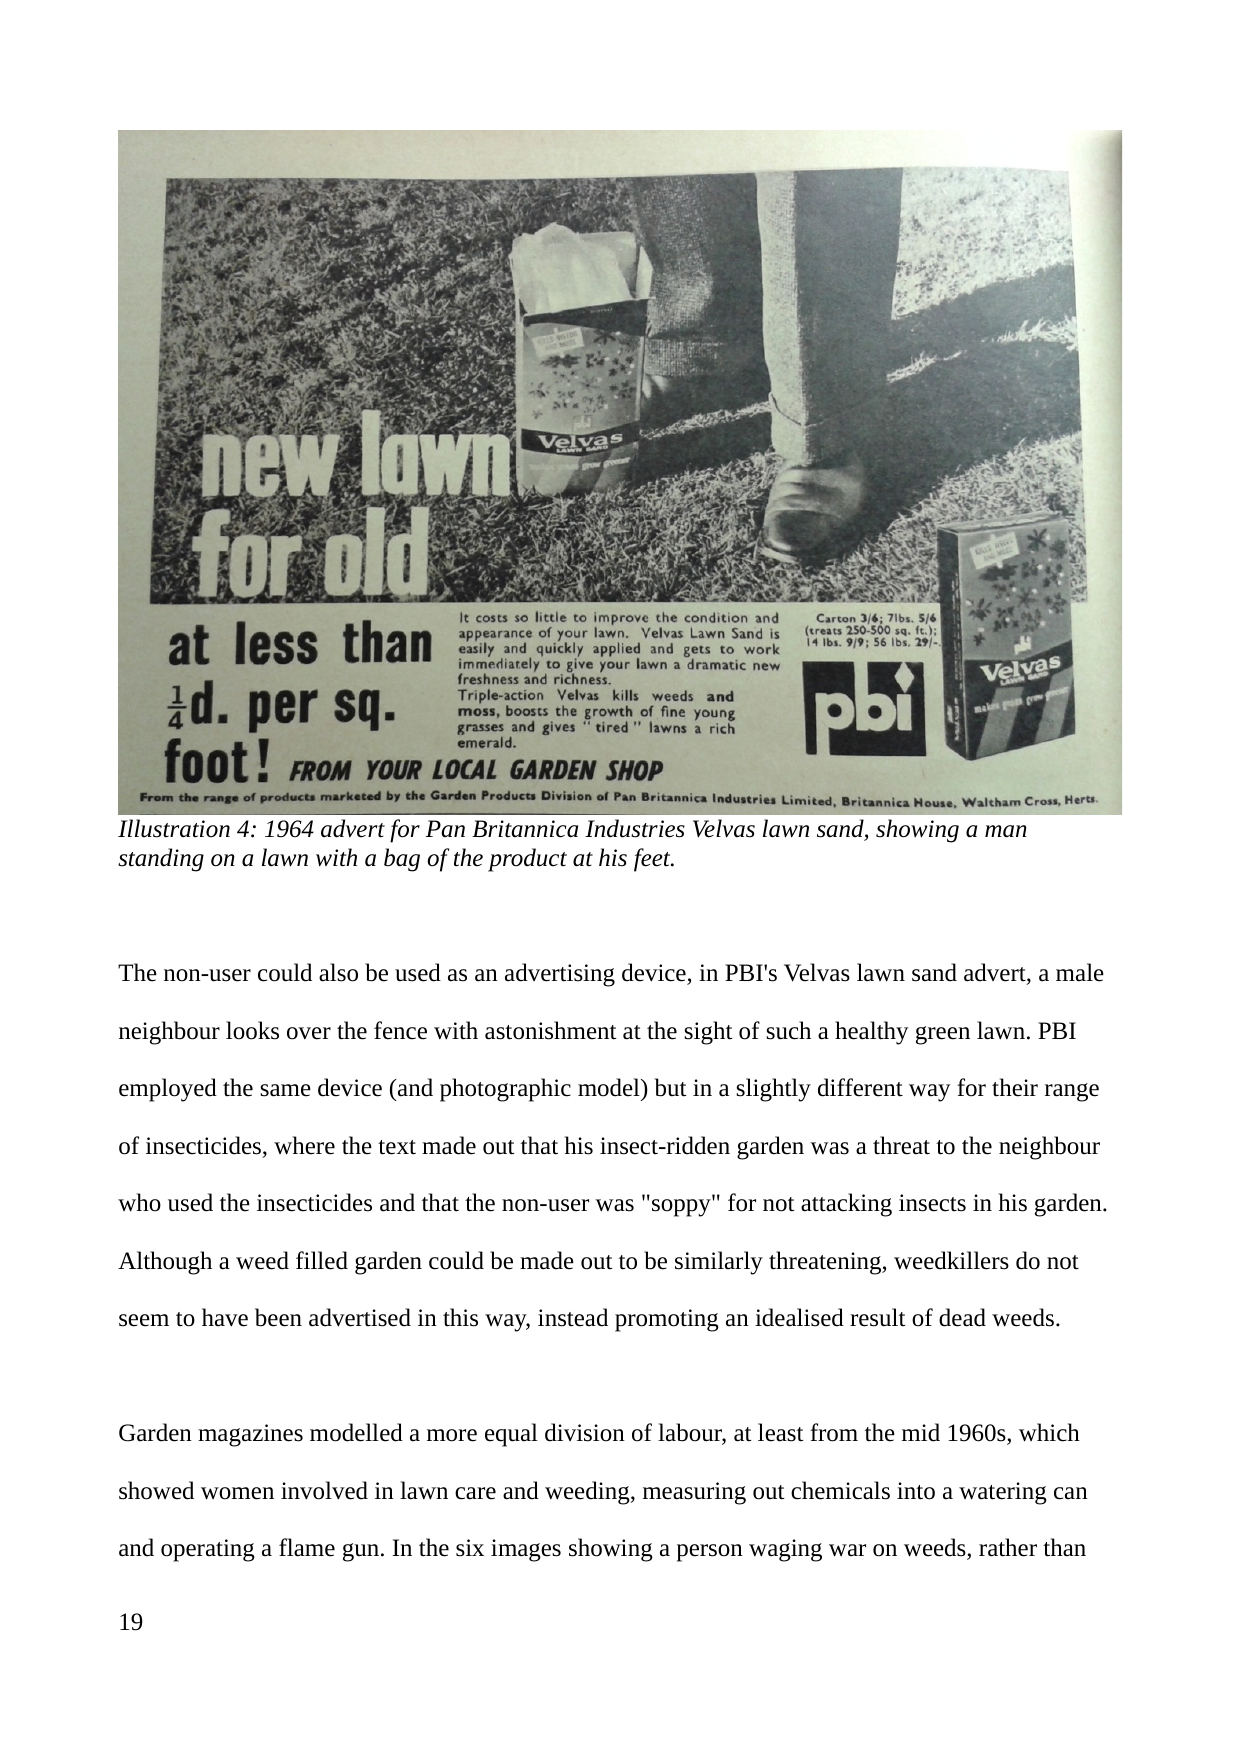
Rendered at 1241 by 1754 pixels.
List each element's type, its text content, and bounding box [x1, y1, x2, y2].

text Garden magazines modelled a more equal division of labour, at least from the mid 1960s, which showed women involved in lawn care and weeding, measuring out chemicals into a watering can and operating a flame gun. In the six images showing a person waging war on weeds, rather than [118, 1418, 1122, 1562]
text Illustration 4: 1964 advert for Pan Britannica Industries Velvas lawn sand, showing a man standing on a lawn with a bag of the product at his feet. [118, 815, 1122, 872]
picture [118, 130, 1123, 815]
text The non-user could also be used as an advertising device, in PBI's Velvas lawn sand advert, a male neighbour looks over the fence with astonishment at the sight of such a healthy green lawn. PBI employed the same device (and photographic model) but in a slightly different way for their range of insecticides, where the text made out that his insect-ridden garden was a threat to the neighbour who used the insecticides and that the non-user was "soppy" for not attacking insects in his garden. Although a weed filled garden could be made out to be similarly threatening, weedkillers do not seem to have been advertised in this way, instead promoting an idealised result of dead weeds. [118, 958, 1122, 1332]
